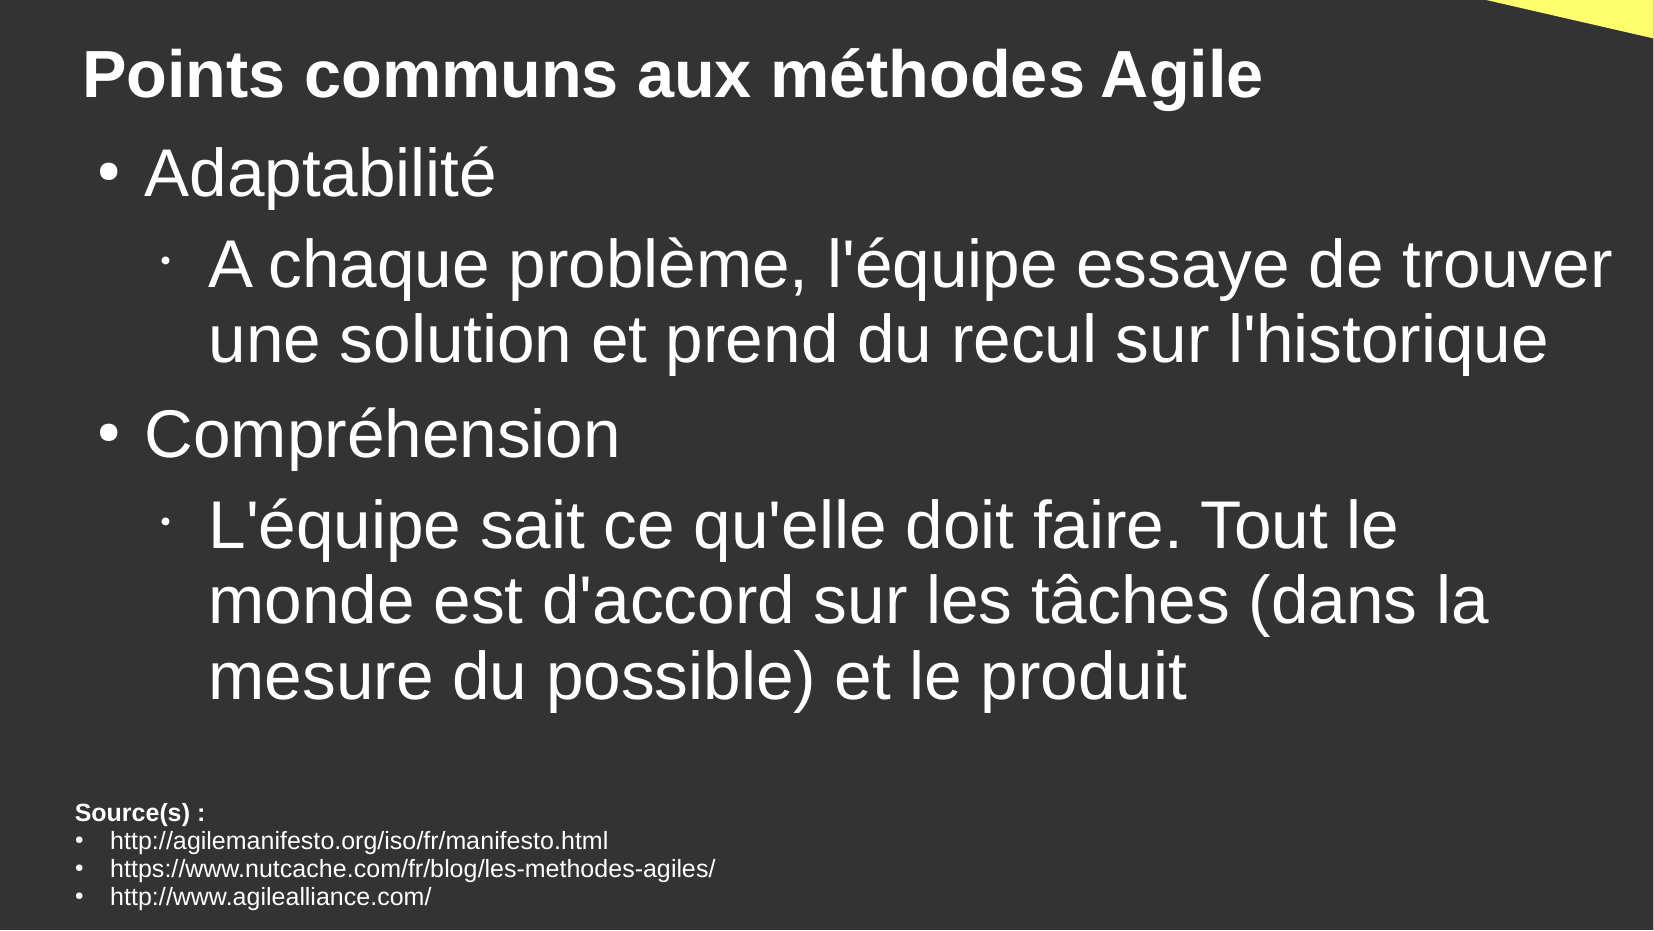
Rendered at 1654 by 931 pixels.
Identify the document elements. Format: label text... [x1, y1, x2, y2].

list Adaptabilité A chaque problème, l'équipe essaye de trouver une solution et prend du recul sur l'historique Compréhension L'équipe sait ce qu'elle doit faire. Tout le monde est d'accord sur les tâches (dans la mesure du possible) et le produit [80, 135, 1620, 777]
title Points communs aux méthodes Agile [82, 37, 1571, 122]
text_box Source(s) : http://agilemanifesto.org/iso/fr/manifesto.html https://www.nutcache.com/fr/blog/les-methodes-agiles/ http://www.agilealliance.com/ [59, 791, 1546, 919]
text_box [1486, 0, 1654, 39]
